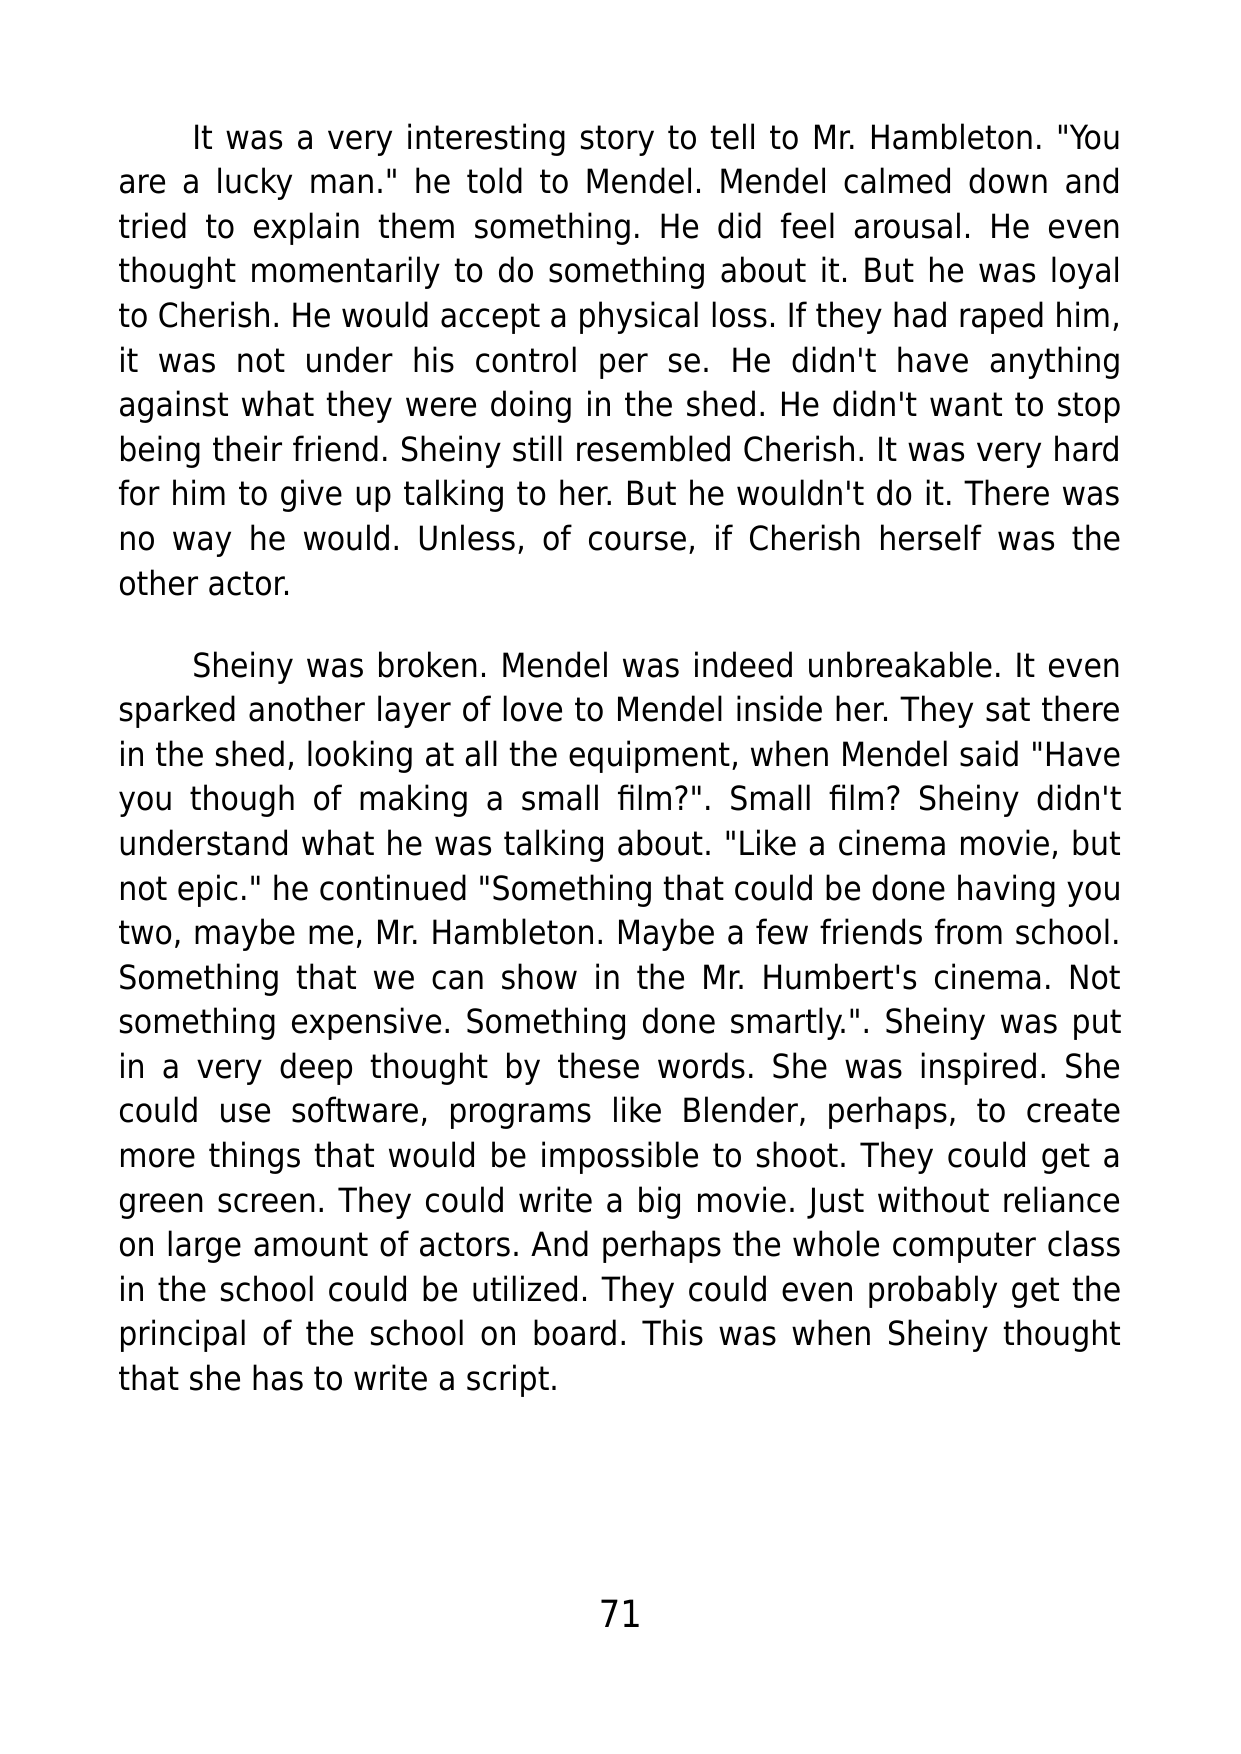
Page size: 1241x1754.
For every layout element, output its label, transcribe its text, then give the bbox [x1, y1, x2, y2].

text It was a very interesting story to tell to Mr. Hambleton. "You are a lucky man." he told to Mendel. Mendel calmed down and tried to explain them something. He did feel arousal. He even thought momentarily to do something about it. But he was loyal to Cherish. He would accept a physical loss. If they had raped him, it was not under his control per se. He didn't have anything against what they were doing in the shed. He didn't want to stop being their friend. Sheiny still resembled Cherish. It was very hard for him to give up talking to her. But he wouldn't do it. There was no way he would. Unless, of course, if Cherish herself was the other actor. [118, 118, 1122, 603]
text Sheiny was broken. Mendel was indeed unbreakable. It even sparked another layer of love to Mendel inside her. They sat there in the shed, looking at all the equipment, when Mendel said "Have you though of making a small film?". Small film? Sheiny didn't understand what he was talking about. "Like a cinema movie, but not epic." he continued "Something that could be done having you two, maybe me, Mr. Hambleton. Maybe a few friends from school. Something that we can show in the Mr. Humbert's cinema. Not something expensive. Something done smartly.". Sheiny was put in a very deep thought by these words. She was inspired. She could use software, programs like Blender, perhaps, to create more things that would be impossible to shoot. They could get a green screen. They could write a big movie. Just without reliance on large amount of actors. And perhaps the whole computer class in the school could be utilized. They could even probably get the principal of the school on board. This was when Sheiny thought that she has to write a script. [118, 646, 1122, 1398]
